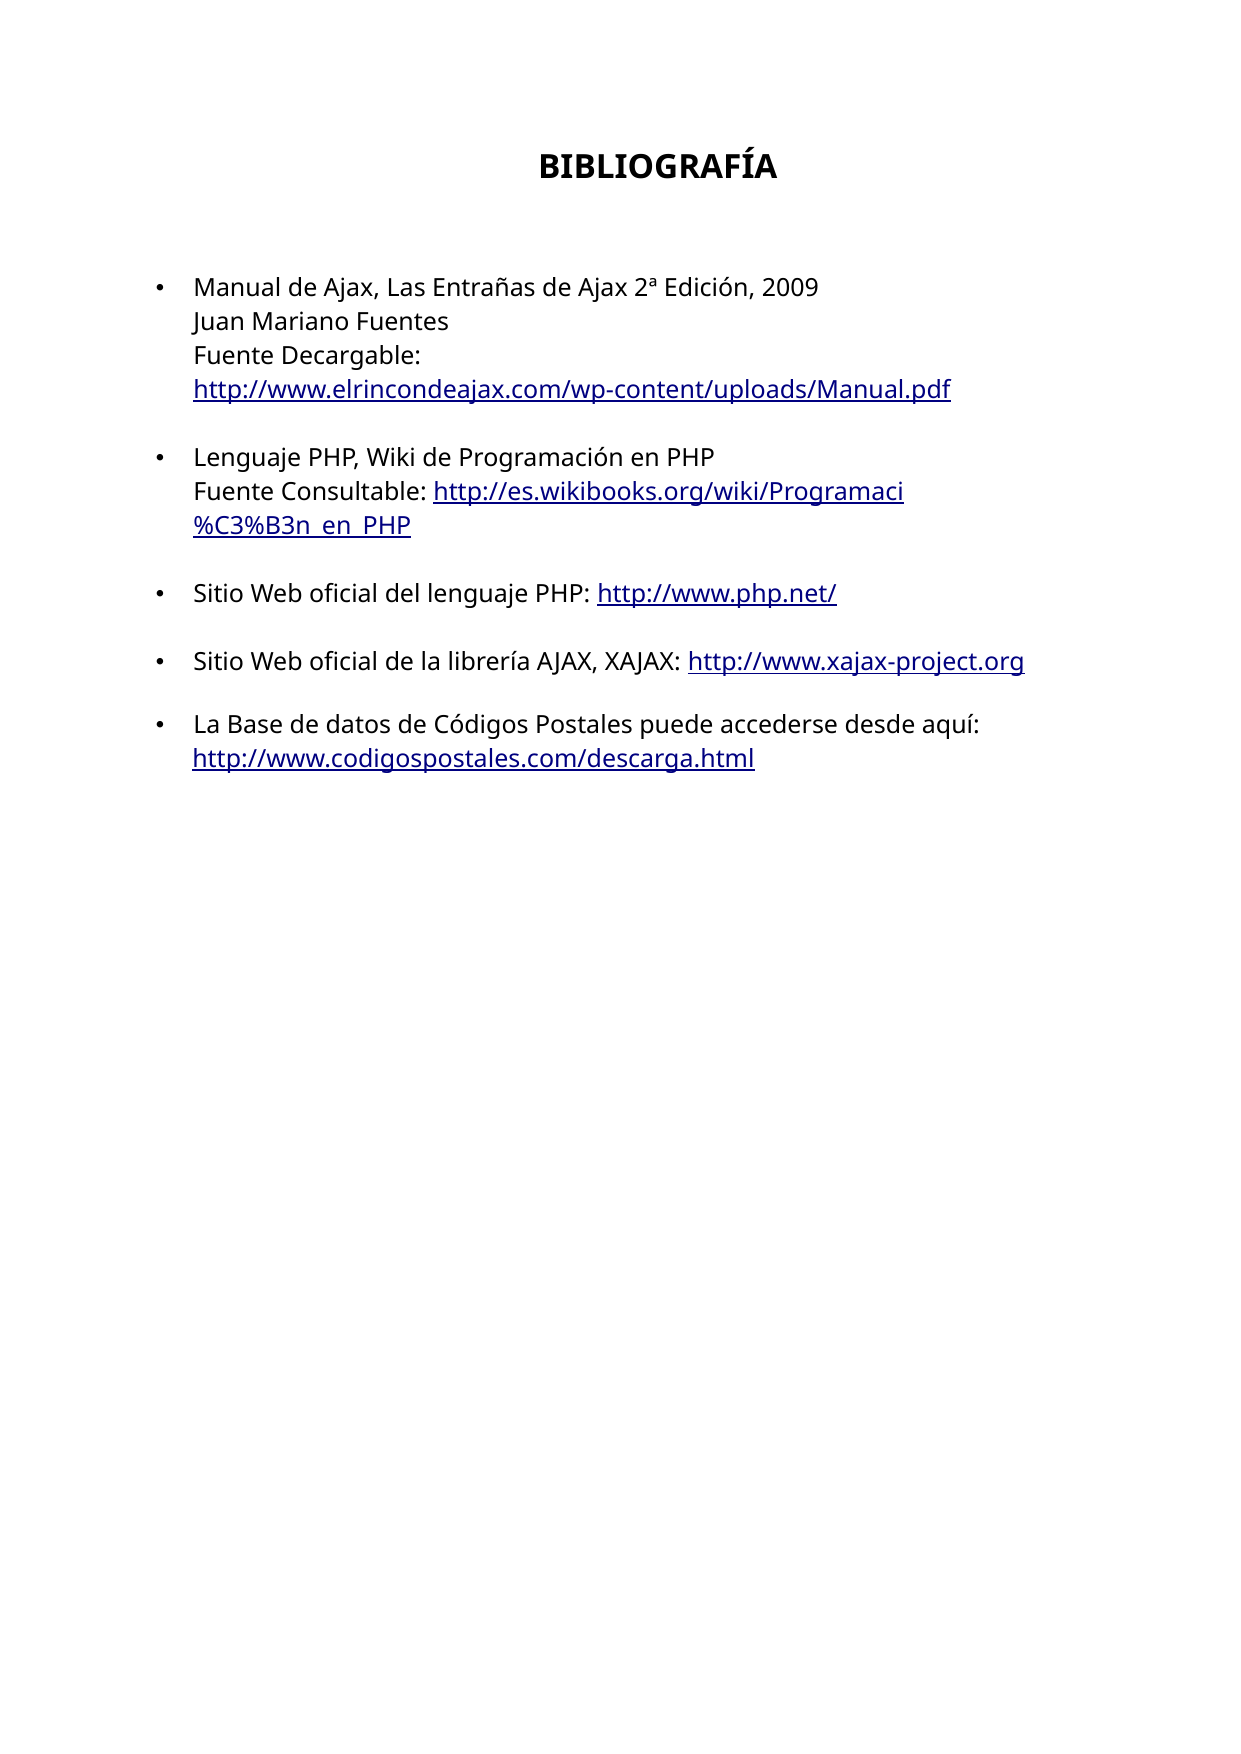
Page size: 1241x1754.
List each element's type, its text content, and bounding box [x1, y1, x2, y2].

list Sitio Web oficial de la librería AJAX, XAJAX: http://www.xajax-project.org [156, 644, 1122, 678]
list Sitio Web oficial del lenguaje PHP: http://www.php.net/ [156, 576, 1122, 610]
list Lenguaje PHP, Wiki de Programación en PHP Fuente Consultable: http://es.wikibooks.org/wiki/Programaci%C3%B3n_en_PHP [156, 439, 1122, 542]
list Manual de Ajax, Las Entrañas de Ajax 2ª Edición, 2009 Juan Mariano Fuentes Fuente Decargable: http://www.elrincondeajax.com/wp-content/uploads/Manual.pdf [156, 269, 1122, 405]
subtitle BIBLIOGRAFÍA [156, 143, 1122, 188]
text http://www.codigospostales.com/descarga.html [118, 741, 1122, 775]
list La Base de datos de Códigos Postales puede accederse desde aquí: [156, 707, 1122, 741]
